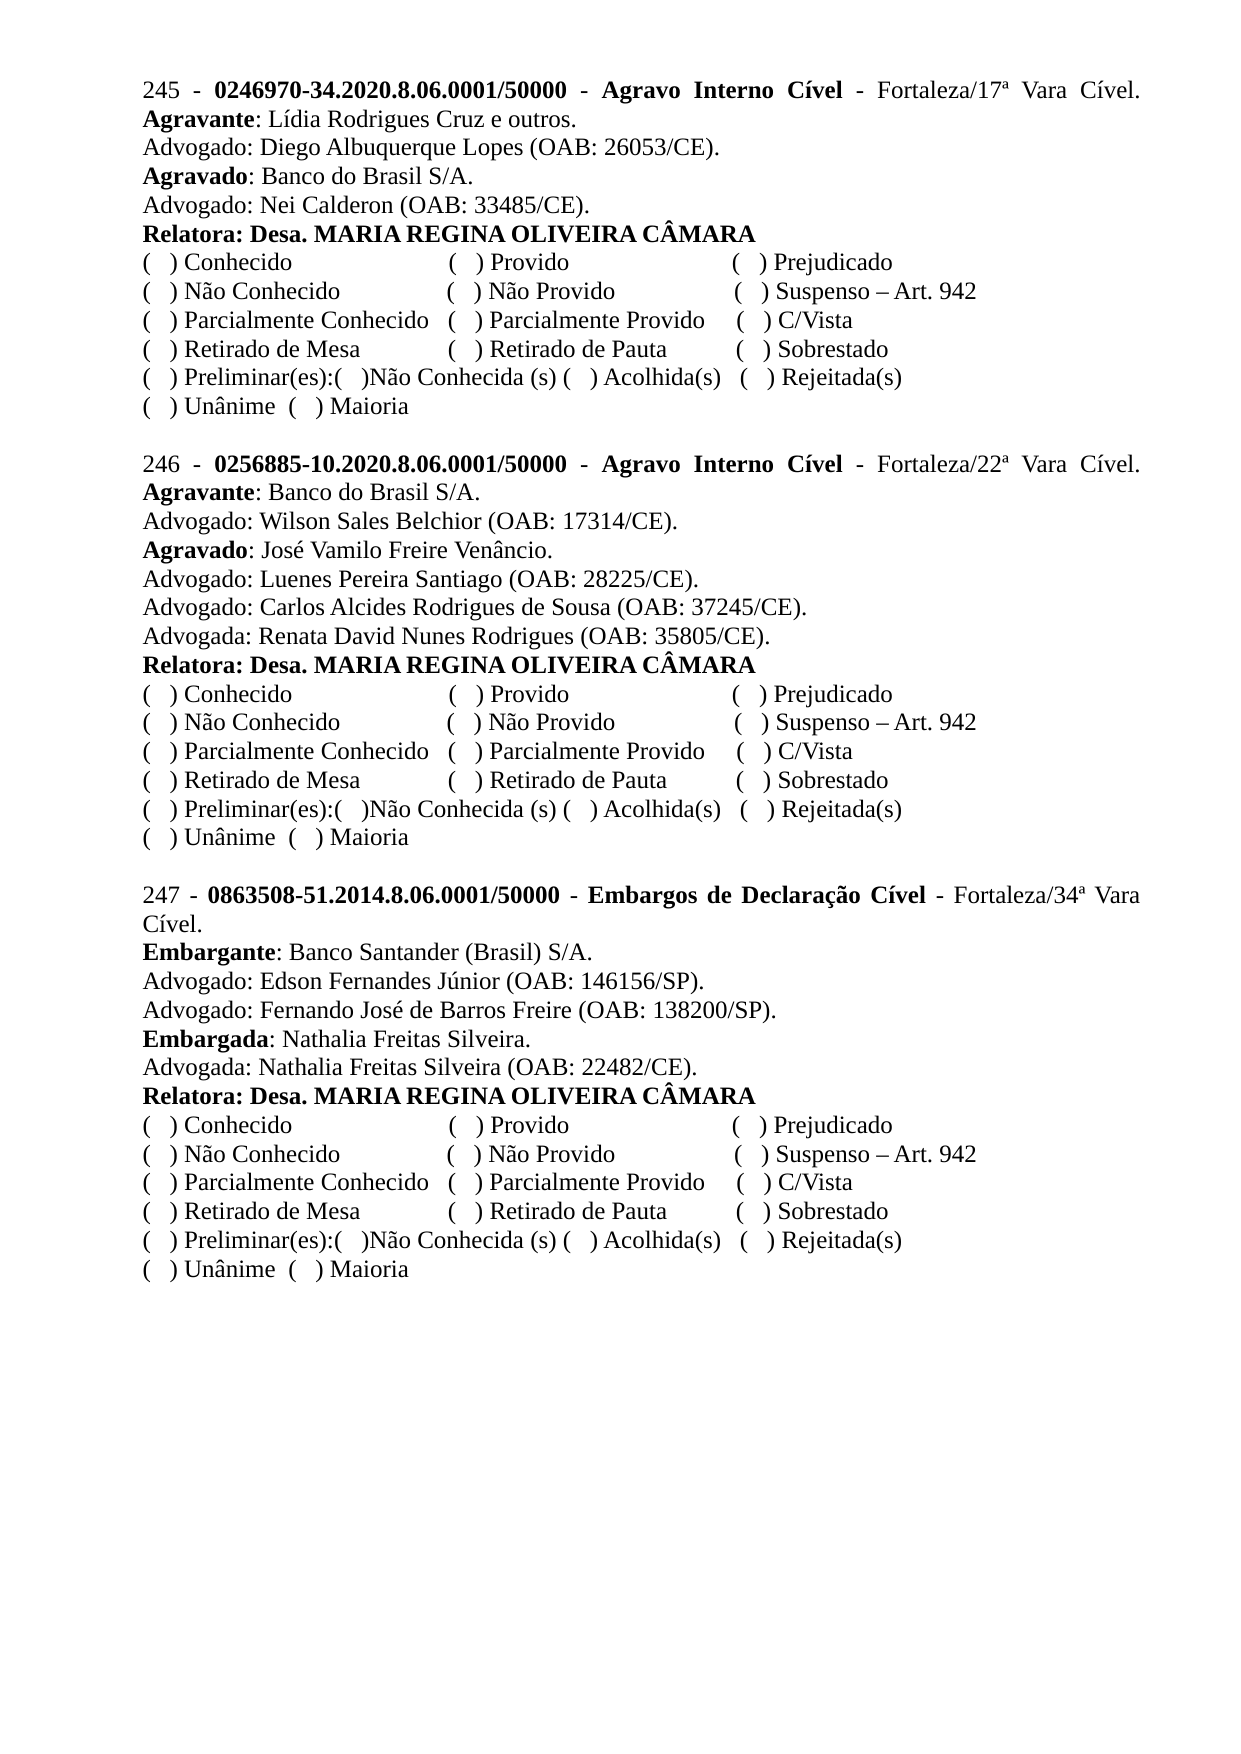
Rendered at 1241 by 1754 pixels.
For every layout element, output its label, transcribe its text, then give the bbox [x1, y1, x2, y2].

text ( ) Conhecido ( ) Provido ( ) Prejudicado [142, 247, 1141, 276]
text Agravado: Banco do Brasil S/A. [142, 161, 1141, 190]
text Advogado: Diego Albuquerque Lopes (OAB: 26053/CE). [142, 132, 1141, 161]
text ( ) Preliminar(es):( )Não Conhecida (s) ( ) Acolhida(s) ( ) Rejeitada(s) [142, 794, 1158, 822]
text Agravado: José Vamilo Freire Venâncio. [142, 535, 1141, 564]
text ( ) Retirado de Mesa ( ) Retirado de Pauta ( ) Sobrestado [142, 1196, 1158, 1225]
text 246 - 0256885-10.2020.8.06.0001/50000 - Agravo Interno Cível - Fortaleza/22ª Vara Cível. Agravante: Banco do Brasil S/A. [142, 449, 1141, 506]
text ( ) Preliminar(es):( )Não Conhecida (s) ( ) Acolhida(s) ( ) Rejeitada(s) [142, 362, 1158, 391]
text Advogado: Nei Calderon (OAB: 33485/CE). [142, 190, 1141, 219]
text ( ) Unânime ( ) Maioria [142, 391, 1158, 420]
text Advogado: Carlos Alcides Rodrigues de Sousa (OAB: 37245/CE). [142, 592, 1141, 621]
text ( ) Parcialmente Conhecido ( ) Parcialmente Provido ( ) C/Vista [142, 736, 1158, 765]
text Relatora: Desa. MARIA REGINA OLIVEIRA CÂMARA [142, 1081, 1141, 1110]
text Advogado: Luenes Pereira Santiago (OAB: 28225/CE). [142, 564, 1141, 592]
text ( ) Parcialmente Conhecido ( ) Parcialmente Provido ( ) C/Vista [142, 305, 1158, 334]
text ( ) Não Conhecido ( ) Não Provido ( ) Suspenso – Art. 942 [142, 707, 1158, 736]
text Relatora: Desa. MARIA REGINA OLIVEIRA CÂMARA [142, 650, 1141, 679]
text 245 - 0246970-34.2020.8.06.0001/50000 - Agravo Interno Cível - Fortaleza/17ª Vara Cível. Agravante: Lídia Rodrigues Cruz e outros. [142, 75, 1141, 132]
text ( ) Preliminar(es):( )Não Conhecida (s) ( ) Acolhida(s) ( ) Rejeitada(s) [142, 1225, 1158, 1254]
text ( ) Unânime ( ) Maioria [142, 1254, 1158, 1282]
text Advogado: Fernando José de Barros Freire (OAB: 138200/SP). [142, 995, 1141, 1024]
text Advogada: Nathalia Freitas Silveira (OAB: 22482/CE). [142, 1052, 1141, 1081]
text Relatora: Desa. MARIA REGINA OLIVEIRA CÂMARA [142, 219, 1141, 247]
text ( ) Retirado de Mesa ( ) Retirado de Pauta ( ) Sobrestado [142, 334, 1158, 362]
text Embargante: Banco Santander (Brasil) S/A. [142, 937, 1141, 966]
text ( ) Unânime ( ) Maioria [142, 822, 1158, 851]
text Advogado: Wilson Sales Belchior (OAB: 17314/CE). [142, 506, 1141, 535]
text ( ) Conhecido ( ) Provido ( ) Prejudicado [142, 1110, 1141, 1139]
text ( ) Não Conhecido ( ) Não Provido ( ) Suspenso – Art. 942 [142, 1139, 1158, 1167]
text Embargada: Nathalia Freitas Silveira. [142, 1024, 1141, 1052]
text ( ) Conhecido ( ) Provido ( ) Prejudicado [142, 679, 1141, 707]
text Advogada: Renata David Nunes Rodrigues (OAB: 35805/CE). [142, 621, 1141, 650]
text 247 - 0863508-51.2014.8.06.0001/50000 - Embargos de Declaração Cível - Fortaleza/34ª Vara Cível. [142, 880, 1141, 937]
text Advogado: Edson Fernandes Júnior (OAB: 146156/SP). [142, 966, 1141, 995]
text ( ) Não Conhecido ( ) Não Provido ( ) Suspenso – Art. 942 [142, 276, 1158, 305]
text ( ) Retirado de Mesa ( ) Retirado de Pauta ( ) Sobrestado [142, 765, 1158, 794]
text ( ) Parcialmente Conhecido ( ) Parcialmente Provido ( ) C/Vista [142, 1167, 1158, 1196]
